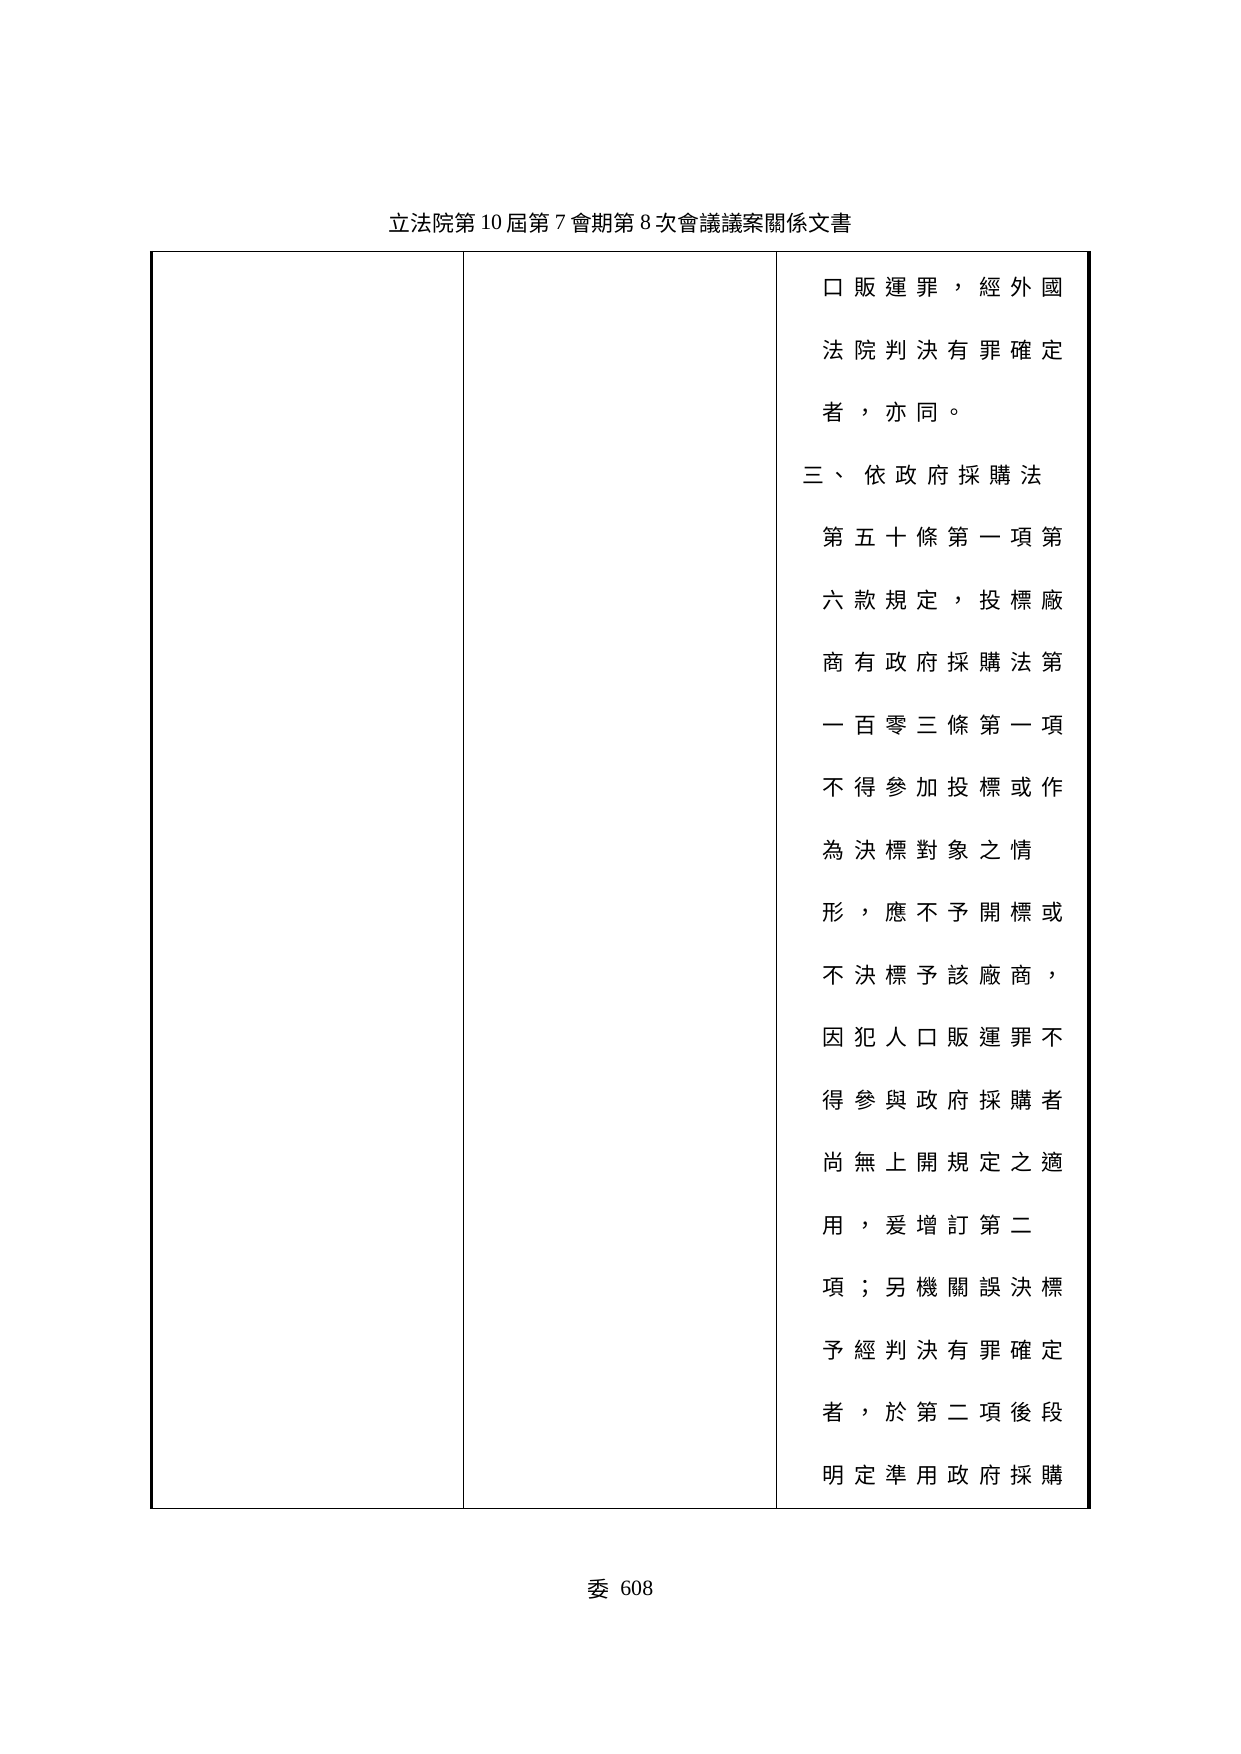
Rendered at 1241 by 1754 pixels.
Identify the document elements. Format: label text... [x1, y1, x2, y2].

table_cell [153, 252, 463, 1508]
table_cell [464, 252, 776, 1508]
table_cell 口販運罪，經外國法院判決有罪確定者，亦同。 三、依政府採購法第五十條第一項第六款規定，投標廠商有政府採購法第一百零三條第一項不得參加投標或作為決標對象之情形，應不予開標或不決標予該廠商，因犯人口販運罪不得參與政府採購者尚無上開規定之適用，爰增訂第二項；另機關誤決標予經判決有罪確定者，於第二項後段明定準用政府採購 [777, 252, 1087, 1508]
